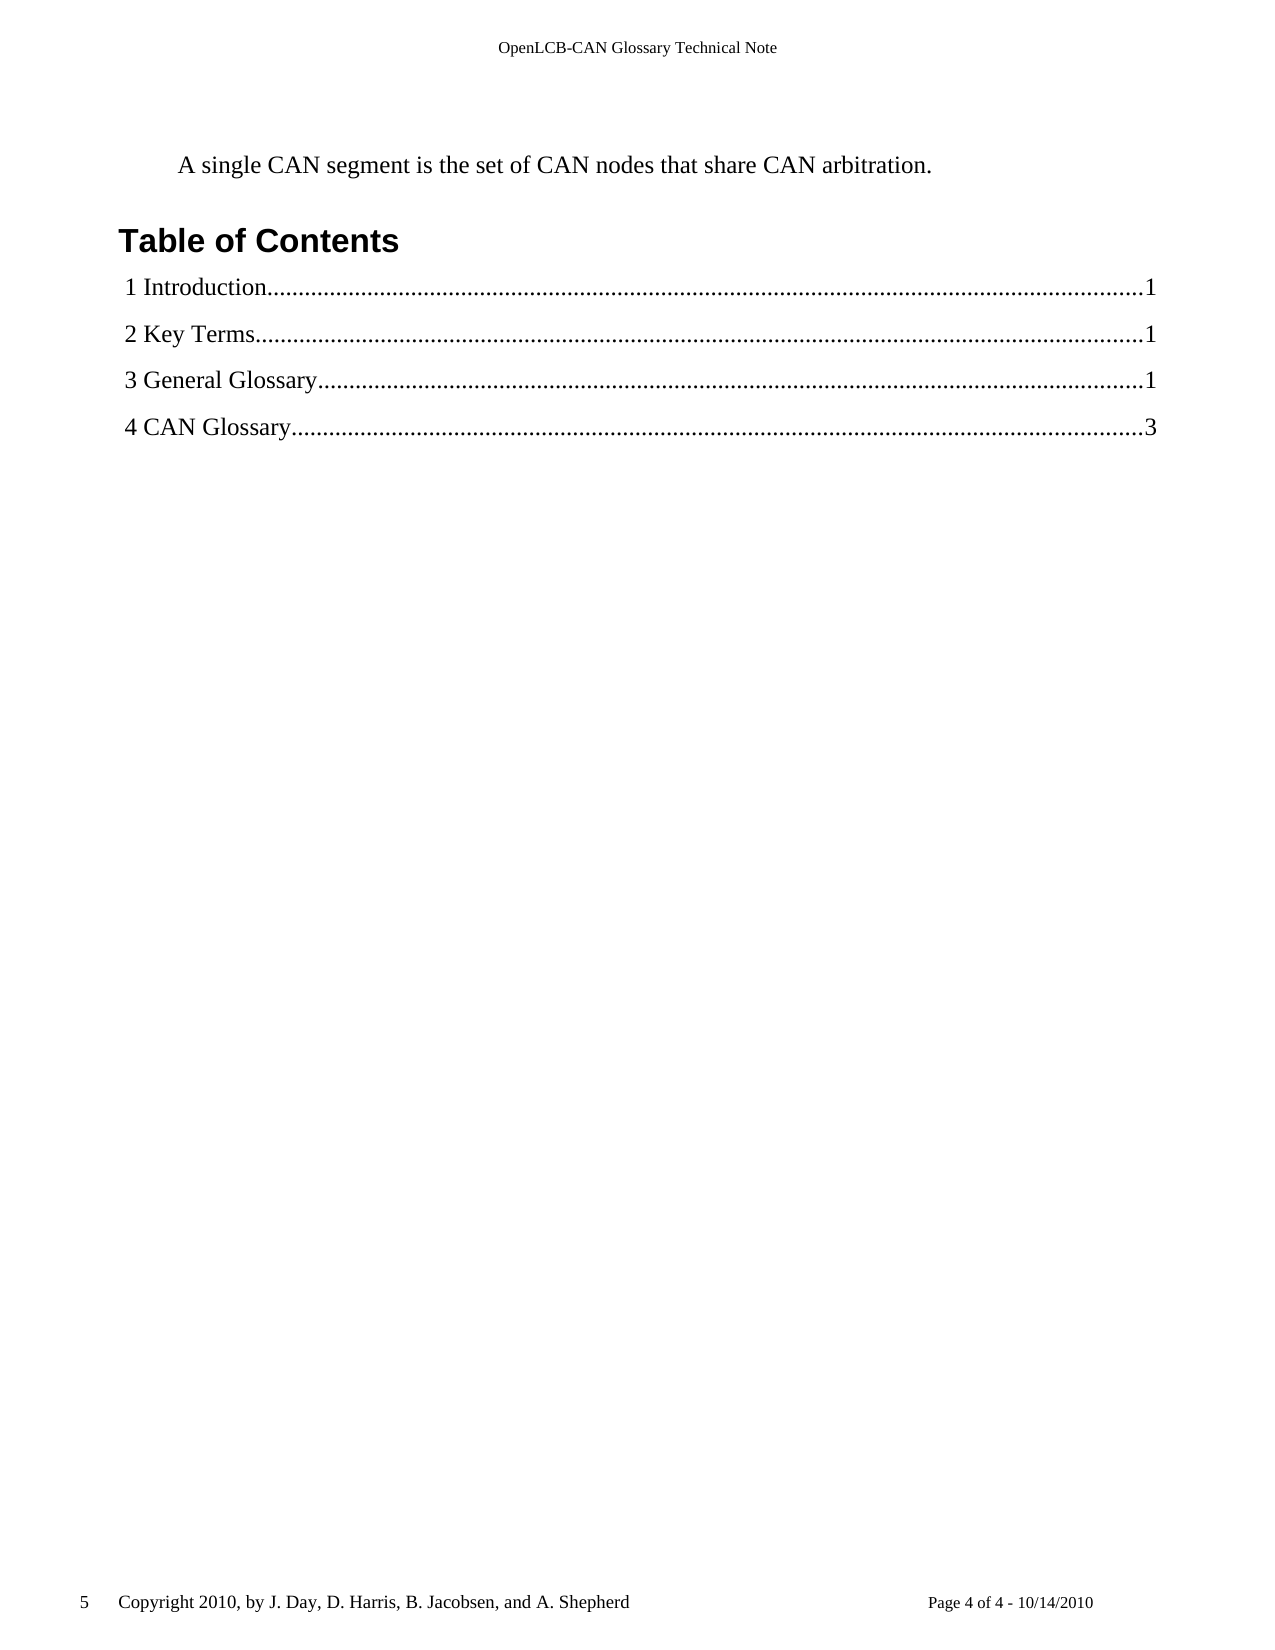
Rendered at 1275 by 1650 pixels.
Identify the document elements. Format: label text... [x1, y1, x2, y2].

text 1 Introduction 1 [118, 272, 1157, 301]
text 3 General Glossary 1 [118, 365, 1157, 394]
text 4 CAN Glossary 3 [118, 412, 1157, 441]
text 2 Key Terms 1 [118, 319, 1157, 348]
list A single CAN segment is the set of CAN nodes that share CAN arbitration. [177, 150, 1157, 179]
subtitle Table of Contents [118, 221, 1157, 260]
